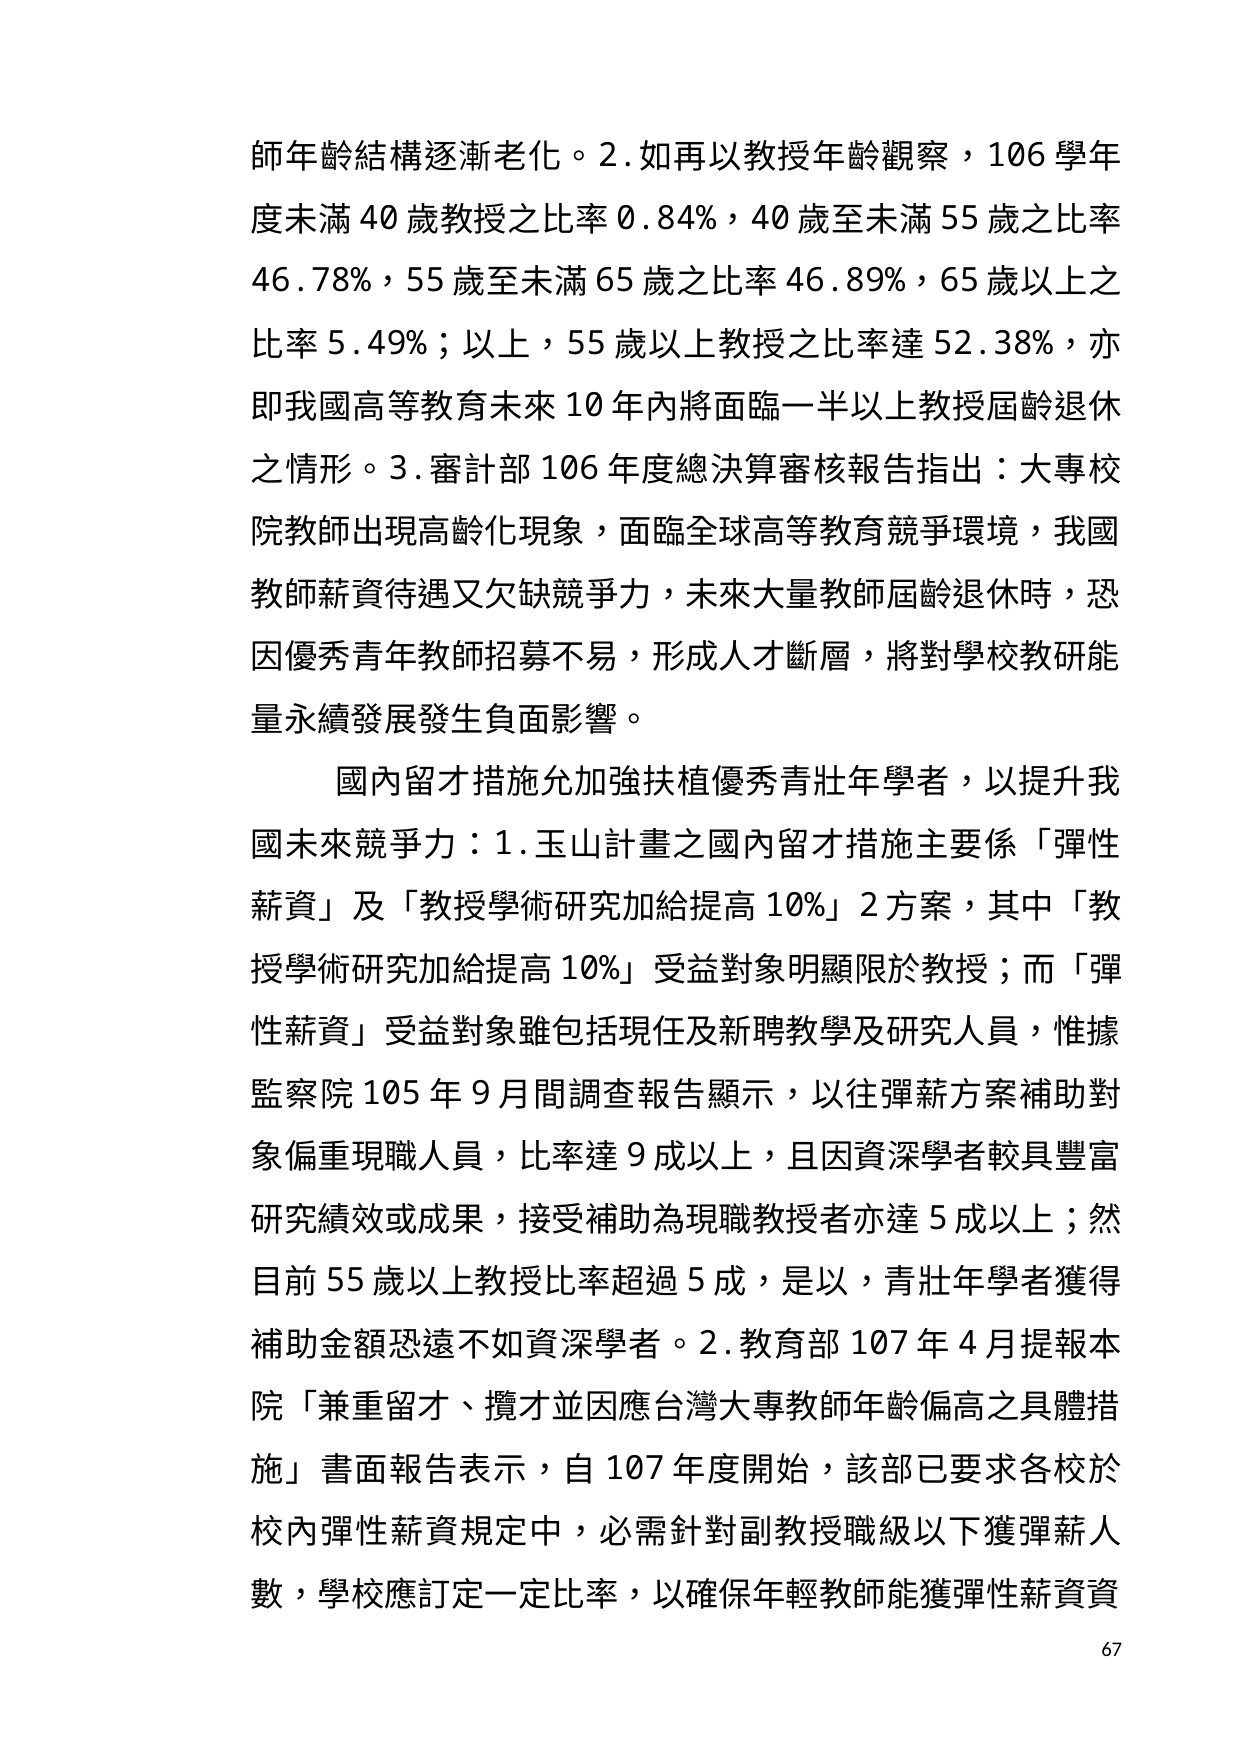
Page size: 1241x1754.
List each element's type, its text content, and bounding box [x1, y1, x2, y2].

text 國內留才措施允加強扶植優秀青壯年學者，以提升我國未來競爭力：1.玉山計畫之國內留才措施主要係「彈性薪資」及「教授學術研究加給提高10%」2方案，其中「教授學術研究加給提高10%」受益對象明顯限於教授；而「彈性薪資」受益對象雖包括現任及新聘教學及研究人員，惟據監察院105年9月間調查報告顯示，以往彈薪方案補助對象偏重現職人員，比率達9成以上，且因資深學者較具豐富研究績效或成果，接受補助為現職教授者亦達5成以上；然目前55歲以上教授比率超過5成，是以，青壯年學者獲得補助金額恐遠不如資深學者。2.教育部107年4月提報本院「兼重留才、攬才並因應台灣大專教師年齡偏高之具體措施」書面報告表示，自107年度開始，該部已要求各校於校內彈性薪資規定中，必需針對副教授職級以下獲彈薪人數，學校應訂定一定比率，以確保年輕教師能獲彈性薪資資 [251, 737, 1122, 1612]
text 師年齡結構逐漸老化。2.如再以教授年齡觀察，106學年度未滿40歲教授之比率0.84%，40歲至未滿55歲之比率46.78%，55歲至未滿65歲之比率46.89%，65歲以上之比率5.49%；以上，55歲以上教授之比率達52.38%，亦即我國高等教育未來10年內將面臨一半以上教授屆齡退休之情形。3.審計部106年度總決算審核報告指出：大專校院教師出現高齡化現象，面臨全球高等教育競爭環境，我國教師薪資待遇又欠缺競爭力，未來大量教師屆齡退休時，恐因優秀青年教師招募不易，形成人才斷層，將對學校教研能量永續發展發生負面影響。 [251, 112, 1122, 737]
